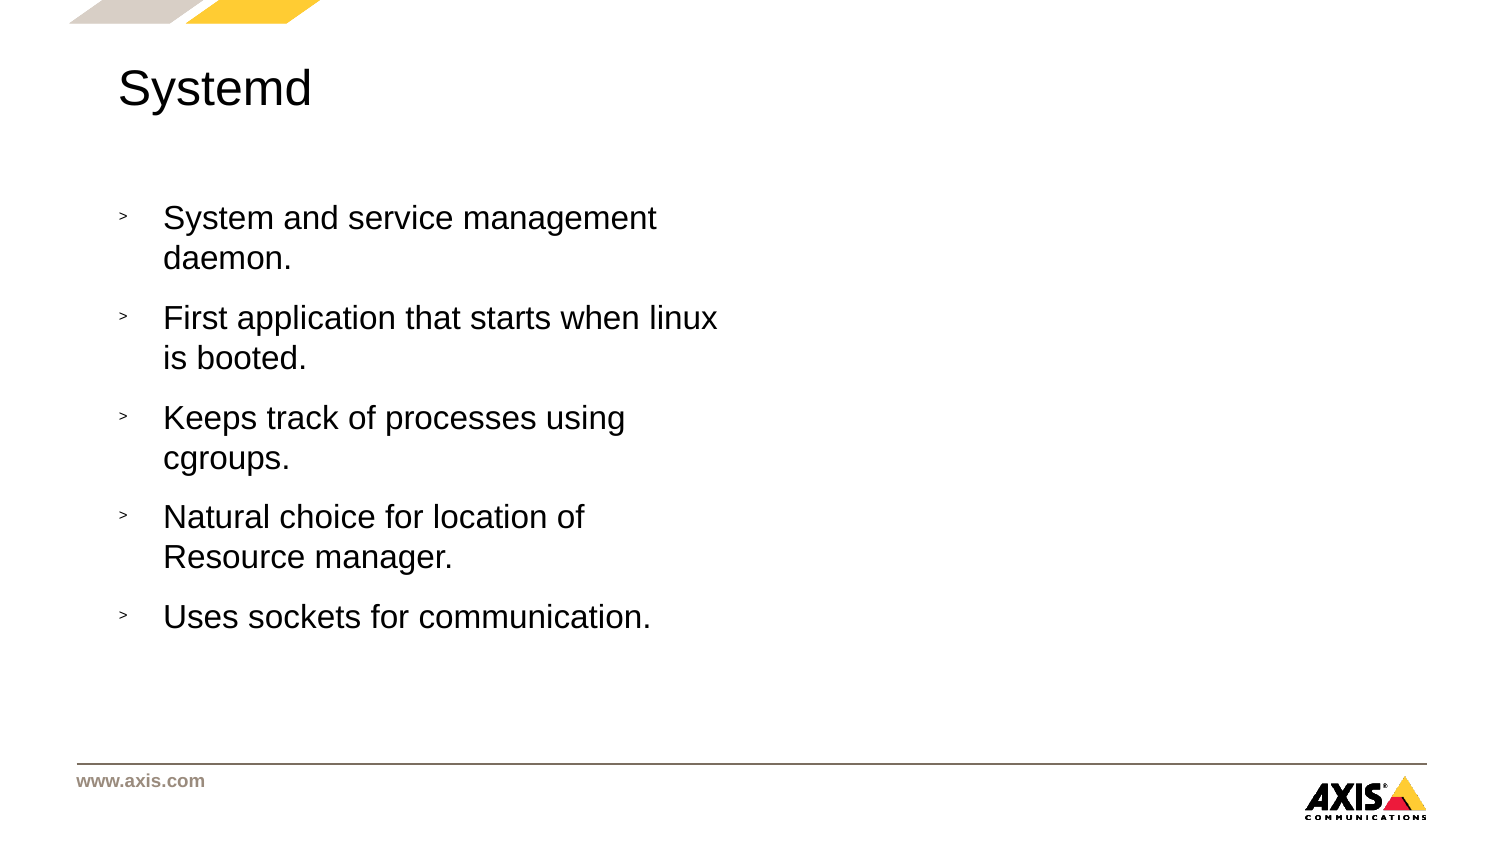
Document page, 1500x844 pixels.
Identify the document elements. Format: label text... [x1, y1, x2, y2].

title Systemd [103, 47, 1461, 108]
list System and service management daemon. First application that starts when linux is booted. Keeps track of processes using cgroups. Natural choice for location of Resource manager. Uses sockets for communication. [103, 188, 751, 676]
picture [1305, 776, 1426, 820]
